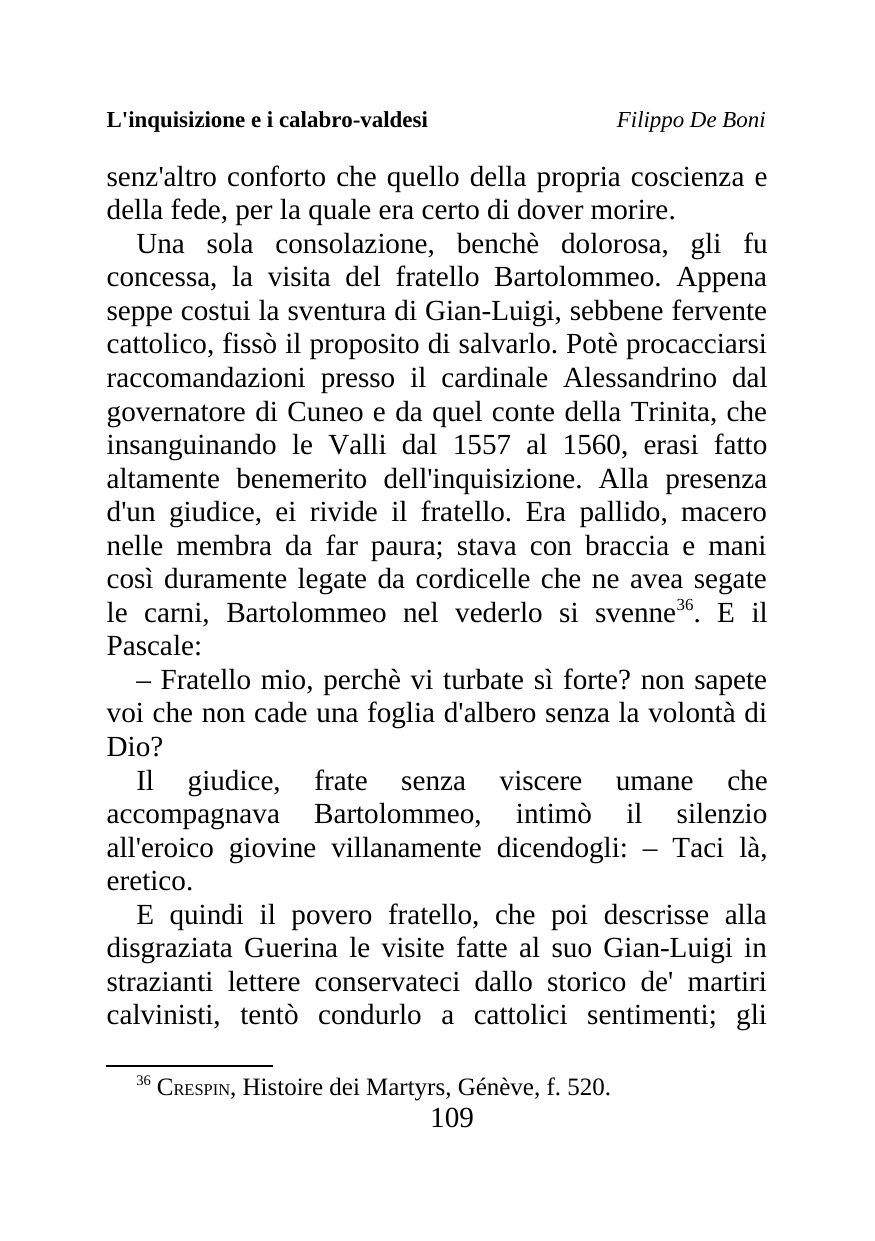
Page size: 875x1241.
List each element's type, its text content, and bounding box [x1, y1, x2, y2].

text Crespin, Histoire dei Martyrs, Génève, f. 520. [106, 1072, 768, 1100]
text – Fratello mio, perchè vi turbate sì forte? non sapete voi che non cade una foglia d'albero senza la volontà di Dio? [106, 662, 768, 763]
text E quindi il povero fratello, che poi descrisse alla disgraziata Guerina le visite fatte al suo Gian-Luigi in strazianti lettere conservateci dallo storico de' martiri calvinisti, tentò condurlo a cattolici sentimenti; gli [106, 897, 768, 1031]
text senz'altro conforto che quello della propria coscienza e della fede, per la quale era certo di dover morire. [106, 159, 768, 226]
text Il giudice, frate senza viscere umane che accompagnava Bartolommeo, intimò il silenzio all'eroico giovine villanamente dicendogli: – Taci là, eretico. [106, 763, 768, 897]
text Una sola consolazione, benchè dolorosa, gli fu concessa, la visita del fratello Bartolommeo. Appena seppe costui la sventura di Gian-Luigi, sebbene fervente cattolico, fissò il proposito di salvarlo. Potè procacciarsi raccomandazioni presso il cardinale Alessandrino dal governatore di Cuneo e da quel conte della Trinita, che insanguinando le Valli dal 1557 al 1560, erasi fatto altamente benemerito dell'inquisizione. Alla presenza d'un giudice, ei rivide il fratello. Era pallido, macero nelle membra da far paura; stava con braccia e mani così duramente legate da cordicelle che ne avea segate le carni, Bartolommeo nel vederlo si svenne. E il Pascale: [106, 226, 768, 662]
